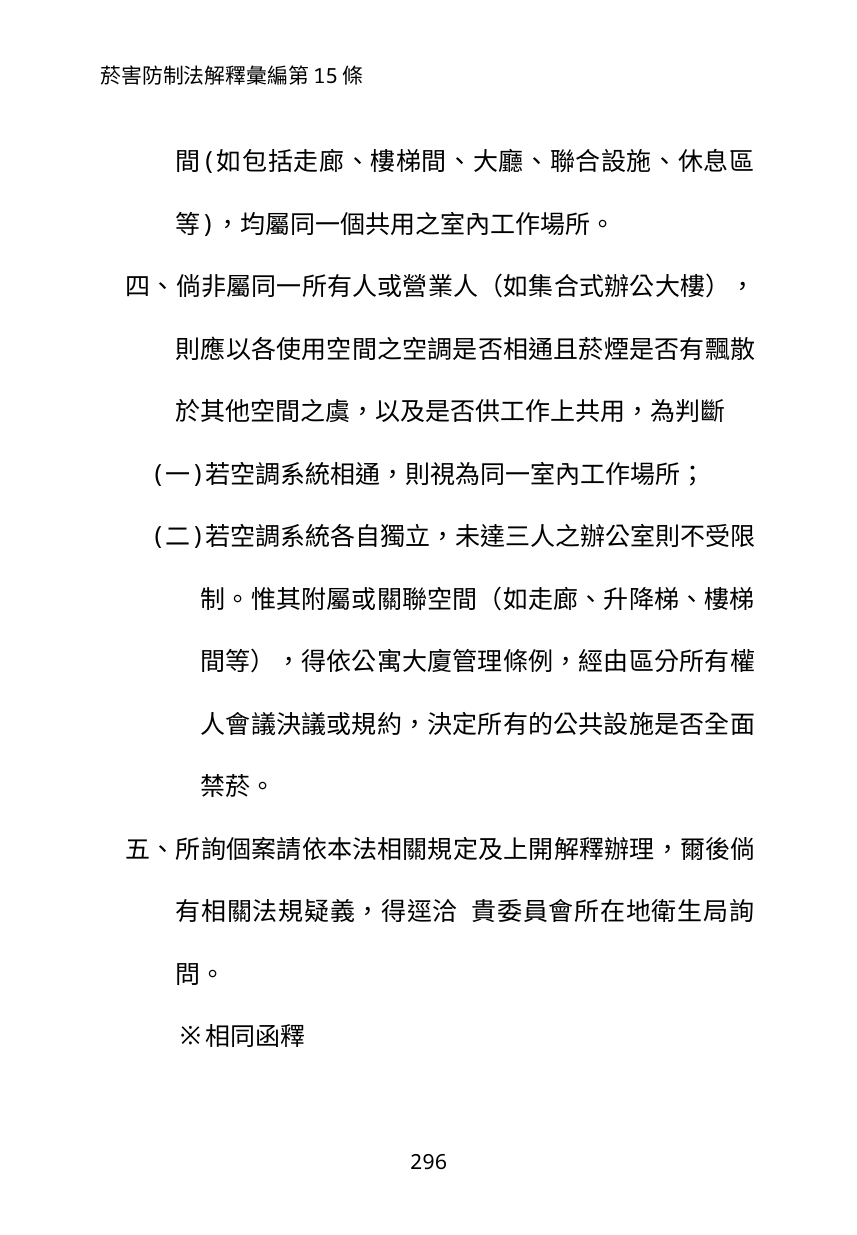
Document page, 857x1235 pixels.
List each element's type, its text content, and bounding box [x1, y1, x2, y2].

list (一)若空調系統相通，則視為同一室內工作場所； [150, 431, 756, 493]
list (二)若空調系統各自獨立，未達三人之辦公室則不受限制。惟其附屬或關聯空間（如走廊、升降梯、樓梯間等），得依公寓大廈管理條例，經由區分所有權人會議決議或規約，決定所有的公共設施是否全面禁菸。 [150, 493, 756, 806]
list 間(如包括走廊、樓梯間、大廳、聯合設施、休息區等)，均屬同一個共用之室內工作場所。 [125, 118, 756, 243]
list ※相同函釋 [175, 993, 756, 1056]
list 五、所詢個案請依本法相關規定及上開解釋辦理，爾後倘有相關法規疑義，得逕洽 貴委員會所在地衛生局詢問。 [125, 806, 756, 993]
list 四、倘非屬同一所有人或營業人（如集合式辦公大樓），則應以各使用空間之空調是否相通且菸煙是否有飄散於其他空間之虞，以及是否供工作上共用，為判斷 [125, 243, 756, 431]
